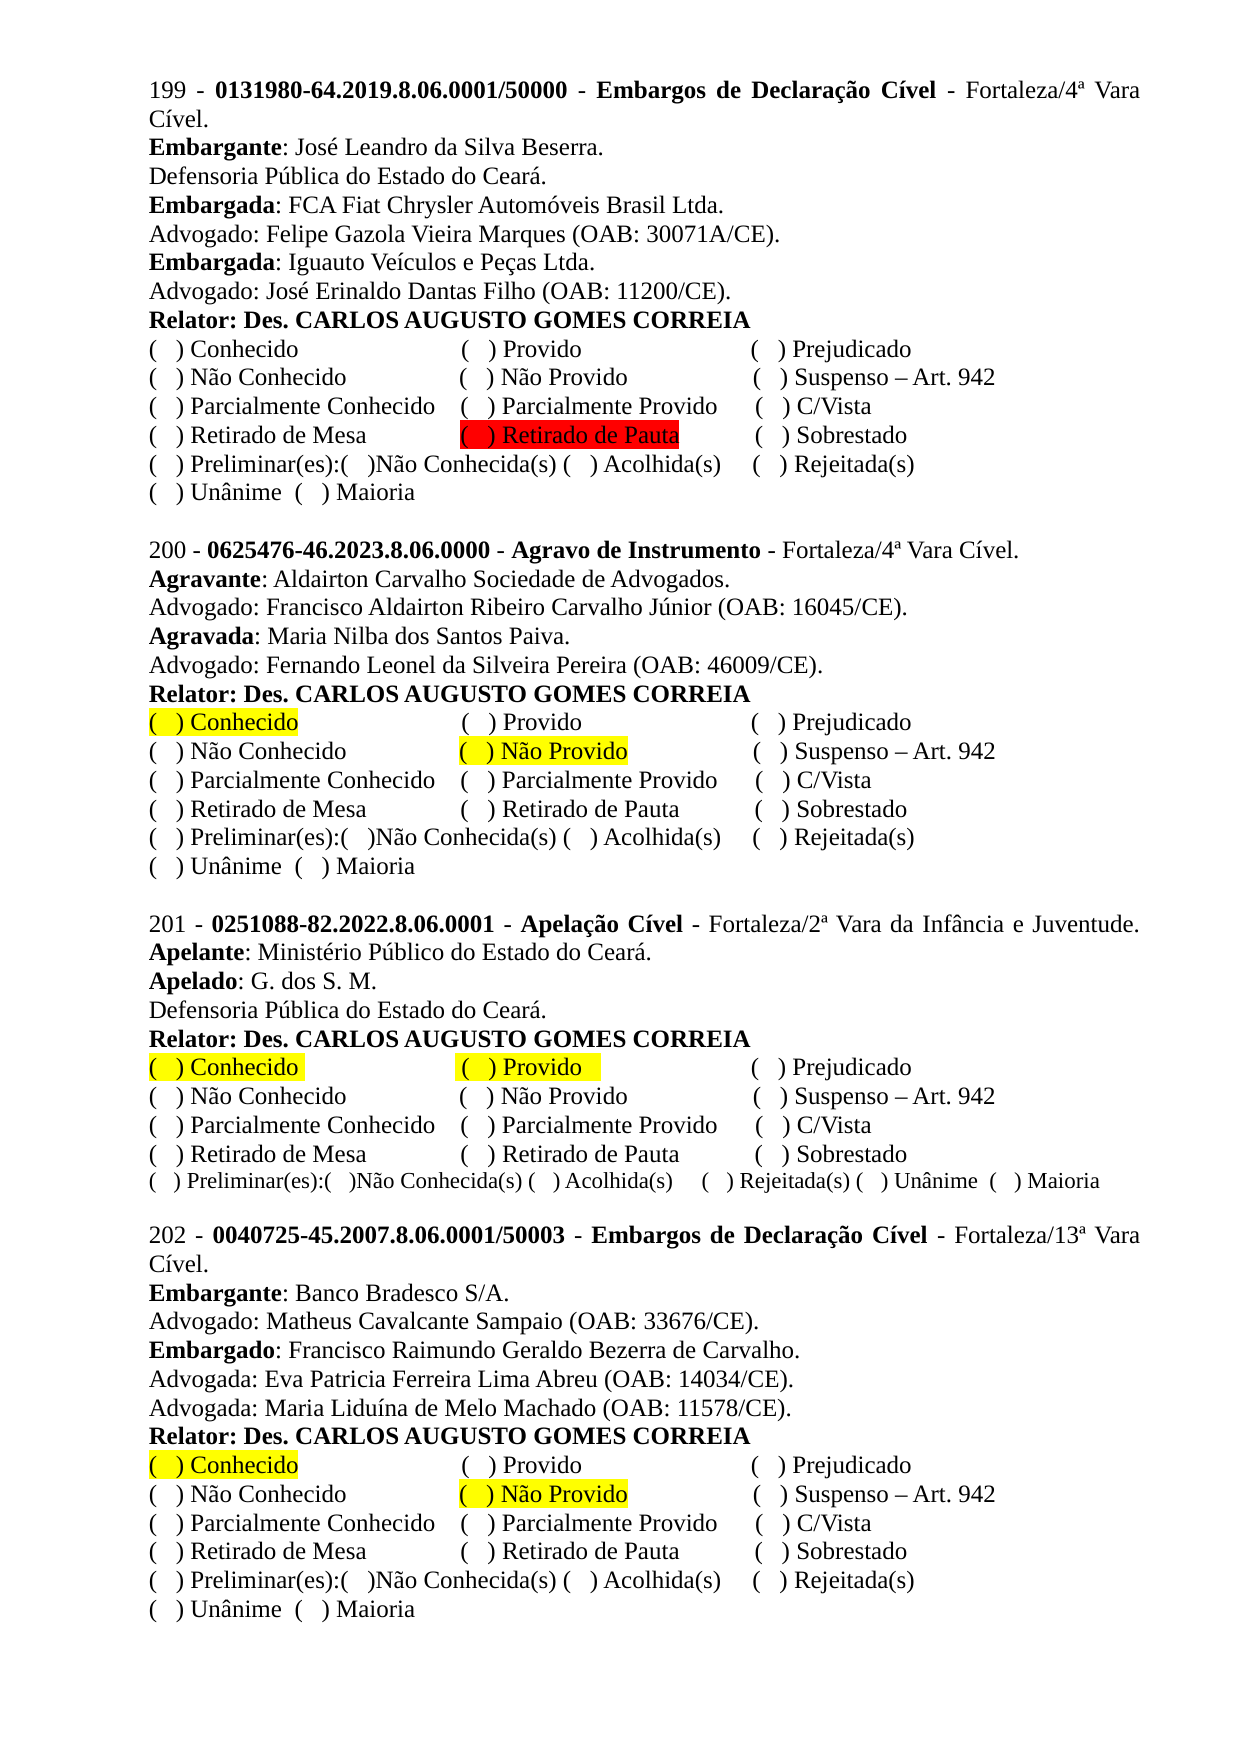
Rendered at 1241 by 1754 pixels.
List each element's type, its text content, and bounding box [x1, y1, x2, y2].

text Advogada: Eva Patricia Ferreira Lima Abreu (OAB: 14034/CE). [148, 1364, 1141, 1393]
text Relator: Des. CARLOS AUGUSTO GOMES CORREIA [148, 679, 1141, 707]
text ( ) Conhecido ( ) Provido ( ) Prejudicado [148, 334, 1141, 362]
text Advogada: Maria Liduína de Melo Machado (OAB: 11578/CE). [148, 1393, 1141, 1421]
text ( ) Preliminar(es):( )Não Conhecida(s) ( ) Acolhida(s) ( ) Rejeitada(s) [148, 822, 1158, 851]
text Relator: Des. CARLOS AUGUSTO GOMES CORREIA [148, 305, 1141, 334]
text ( ) Parcialmente Conhecido ( ) Parcialmente Provido ( ) C/Vista [148, 1110, 1158, 1139]
text Advogado: José Erinaldo Dantas Filho (OAB: 11200/CE). [148, 276, 1141, 305]
text Apelado: G. dos S. M. [148, 966, 1141, 995]
text Embargado: Francisco Raimundo Geraldo Bezerra de Carvalho. [148, 1335, 1141, 1364]
text ( ) Preliminar(es):( )Não Conhecida(s) ( ) Acolhida(s) ( ) Rejeitada(s) ( ) Unânime ( ) Maioria [148, 1167, 1158, 1194]
text ( ) Retirado de Mesa ( ) Retirado de Pauta ( ) Sobrestado [148, 420, 1158, 449]
text ( ) Não Conhecido ( ) Não Provido ( ) Suspenso – Art. 942 [148, 362, 1158, 391]
text ( ) Parcialmente Conhecido ( ) Parcialmente Provido ( ) C/Vista [148, 765, 1158, 794]
text ( ) Unânime ( ) Maioria [148, 477, 1158, 506]
text ( ) Retirado de Mesa ( ) Retirado de Pauta ( ) Sobrestado [148, 1139, 1158, 1167]
text ( ) Parcialmente Conhecido ( ) Parcialmente Provido ( ) C/Vista [148, 391, 1158, 420]
text Embargada: FCA Fiat Chrysler Automóveis Brasil Ltda. [148, 190, 1141, 219]
text ( ) Retirado de Mesa ( ) Retirado de Pauta ( ) Sobrestado [148, 794, 1158, 822]
text Agravada: Maria Nilba dos Santos Paiva. [148, 621, 1141, 650]
text Advogado: Francisco Aldairton Ribeiro Carvalho Júnior (OAB: 16045/CE). [148, 592, 1141, 621]
text 201 - 0251088-82.2022.8.06.0001 - Apelação Cível - Fortaleza/2ª Vara da Infância e Juventude. Apelante: Ministério Público do Estado do Ceará. [148, 909, 1141, 966]
text Relator: Des. CARLOS AUGUSTO GOMES CORREIA [148, 1421, 1141, 1450]
text Embargante: José Leandro da Silva Beserra. [148, 132, 1141, 161]
text ( ) Conhecido ( ) Provido ( ) Prejudicado [148, 1450, 1141, 1479]
text ( ) Retirado de Mesa ( ) Retirado de Pauta ( ) Sobrestado [148, 1536, 1158, 1565]
text Defensoria Pública do Estado do Ceará. [148, 161, 1141, 190]
text ( ) Não Conhecido ( ) Não Provido ( ) Suspenso – Art. 942 [148, 736, 1158, 765]
text Advogado: Matheus Cavalcante Sampaio (OAB: 33676/CE). [148, 1306, 1141, 1335]
text 199 - 0131980-64.2019.8.06.0001/50000 - Embargos de Declaração Cível - Fortaleza/4ª Vara Cível. [148, 75, 1141, 132]
text ( ) Parcialmente Conhecido ( ) Parcialmente Provido ( ) C/Vista [148, 1508, 1158, 1536]
text Advogado: Fernando Leonel da Silveira Pereira (OAB: 46009/CE). [148, 650, 1141, 679]
text Relator: Des. CARLOS AUGUSTO GOMES CORREIA [148, 1024, 1141, 1052]
text 202 - 0040725-45.2007.8.06.0001/50003 - Embargos de Declaração Cível - Fortaleza/13ª Vara Cível. [148, 1220, 1141, 1278]
text Embargante: Banco Bradesco S/A. [148, 1278, 1141, 1306]
text Advogado: Felipe Gazola Vieira Marques (OAB: 30071A/CE). [148, 219, 1141, 247]
text ( ) Unânime ( ) Maioria [148, 1594, 1158, 1623]
text ( ) Conhecido ( ) Provido ( ) Prejudicado [148, 707, 1141, 736]
text ( ) Não Conhecido ( ) Não Provido ( ) Suspenso – Art. 942 [148, 1479, 1158, 1508]
text Embargada: Iguauto Veículos e Peças Ltda. [148, 247, 1141, 276]
text ( ) Conhecido ( ) Provido ( ) Prejudicado [148, 1052, 1141, 1081]
text Defensoria Pública do Estado do Ceará. [148, 995, 1141, 1024]
text ( ) Unânime ( ) Maioria [148, 851, 1158, 880]
text Agravante: Aldairton Carvalho Sociedade de Advogados. [148, 564, 1141, 592]
text ( ) Preliminar(es):( )Não Conhecida(s) ( ) Acolhida(s) ( ) Rejeitada(s) [148, 449, 1158, 477]
text ( ) Não Conhecido ( ) Não Provido ( ) Suspenso – Art. 942 [148, 1081, 1158, 1110]
text 200 - 0625476-46.2023.8.06.0000 - Agravo de Instrumento - Fortaleza/4ª Vara Cível. [148, 535, 1141, 564]
text ( ) Preliminar(es):( )Não Conhecida(s) ( ) Acolhida(s) ( ) Rejeitada(s) [148, 1565, 1158, 1594]
